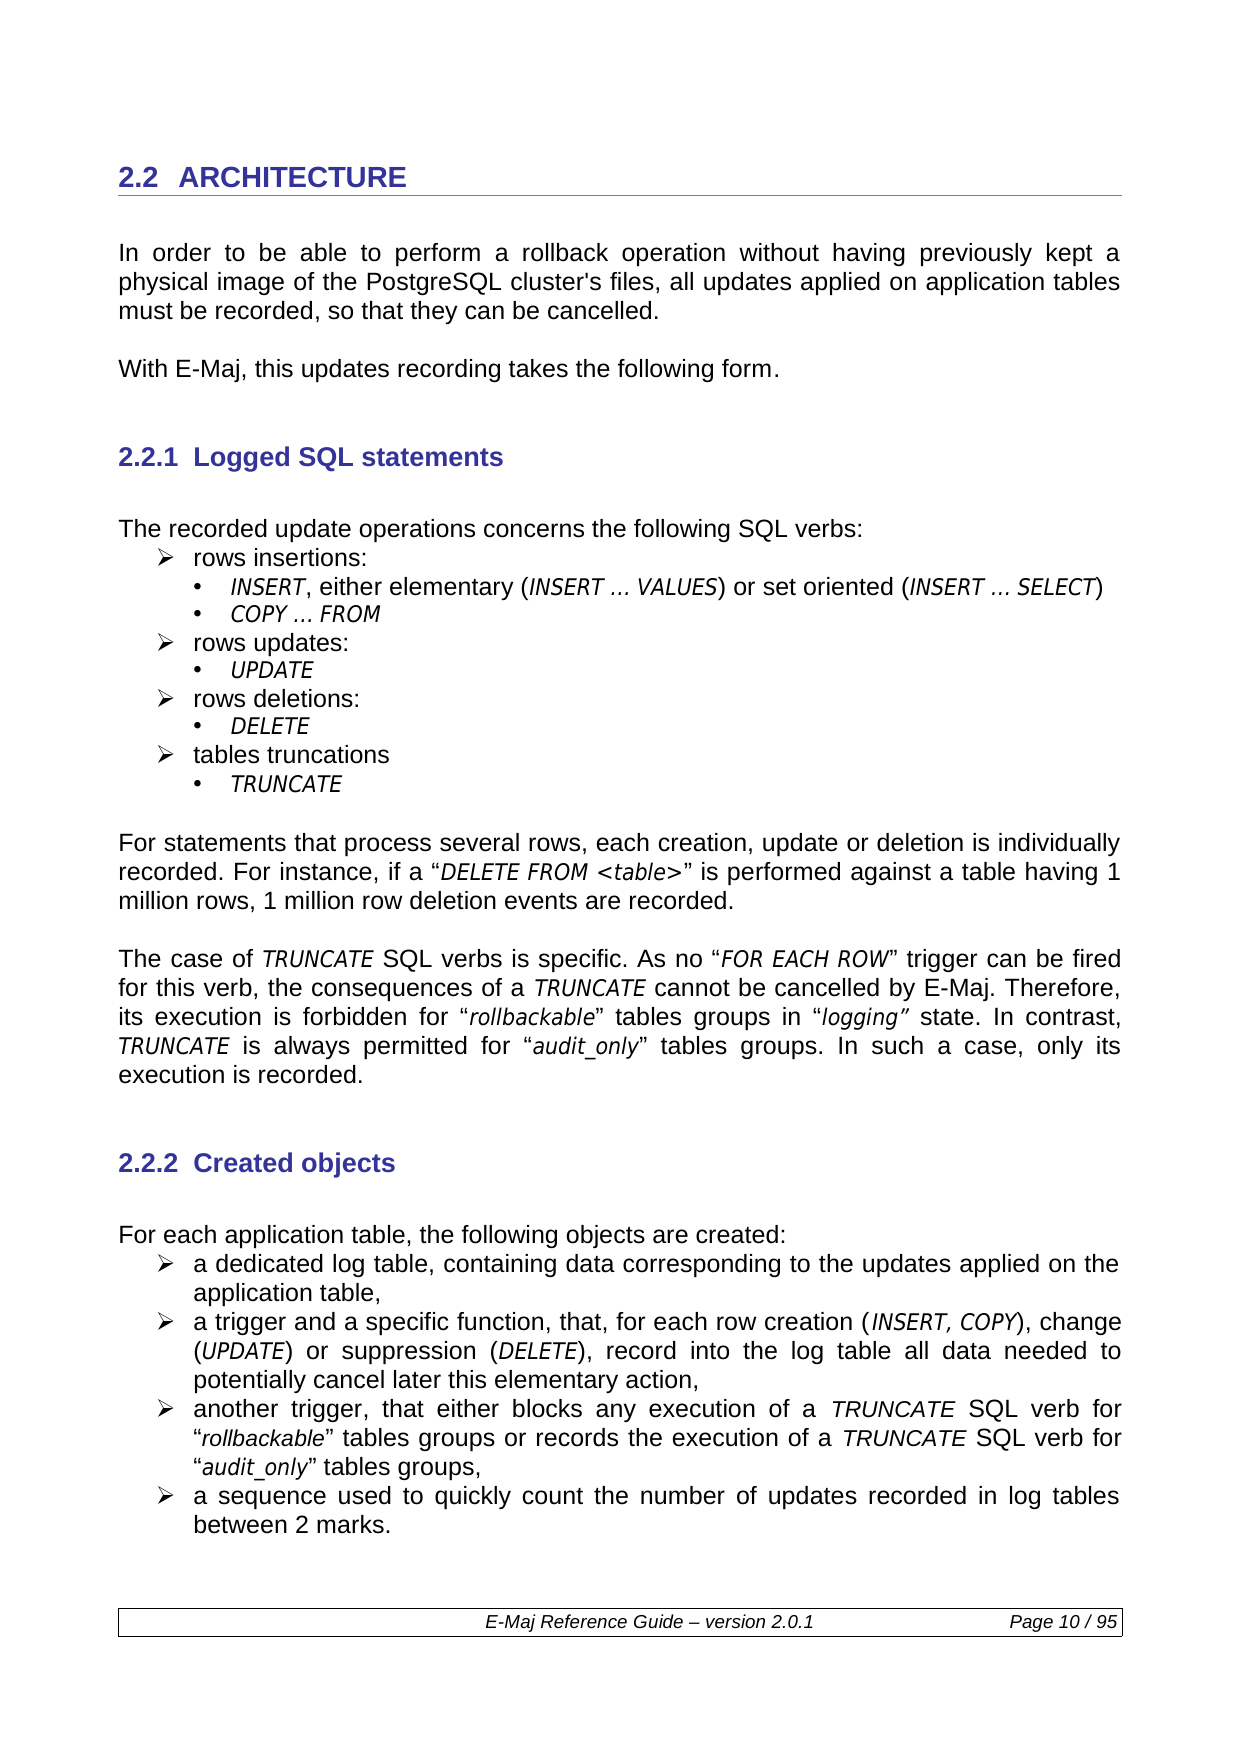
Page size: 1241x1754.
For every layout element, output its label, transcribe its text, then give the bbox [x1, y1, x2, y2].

list rows insertions: [156, 543, 1122, 572]
list COPY … FROM [193, 601, 1122, 628]
text With E-Maj, this updates recording takes the following form. [118, 354, 1122, 383]
list INSERT, either elementary (INSERT … VALUES) or set oriented (INSERT … SELECT) [193, 572, 1122, 601]
text For statements that process several rows, each creation, update or deletion is individually recorded. For instance, if a “DELETE FROM <table>” is performed against a table having 1 million rows, 1 million row deletion events are recorded. [118, 827, 1122, 914]
subtitle Created objects [118, 1147, 1122, 1178]
list a dedicated log table, containing data corresponding to the updates applied on the application table, [156, 1249, 1122, 1307]
list a trigger and a specific function, that, for each row creation (INSERT, COPY), change (UPDATE) or suppression (DELETE), record into the log table all data needed to potentially cancel later this elementary action, [156, 1307, 1122, 1394]
text In order to be able to perform a rollback operation without having previously kept a physical image of the PostgreSQL cluster's files, all updates applied on application tables must be recorded, so that they can be cancelled. [118, 238, 1122, 325]
list rows updates: [156, 628, 1122, 657]
list DELETE [193, 713, 1122, 740]
text The case of TRUNCATE SQL verbs is specific. As no “FOR EACH ROW” trigger can be fired for this verb, the consequences of a TRUNCATE cannot be cancelled by E-Maj. Therefore, its execution is forbidden for “rollbackable” tables groups in “logging” state. In contrast, TRUNCATE is always permitted for “audit_only” tables groups. In such a case, only its execution is recorded. [118, 944, 1122, 1089]
text The recorded update operations concerns the following SQL verbs: [118, 514, 1122, 543]
list TRUNCATE [193, 769, 1122, 798]
subtitle Architecture [118, 160, 1122, 195]
list rows deletions: [156, 684, 1122, 713]
list a sequence used to quickly count the number of updates recorded in log tables between 2 marks. [156, 1481, 1122, 1539]
list tables truncations [156, 740, 1122, 769]
text For each application table, the following objects are created: [118, 1220, 1122, 1249]
list another trigger, that either blocks any execution of a TRUNCATE SQL verb for “rollbackable” tables groups or records the execution of a TRUNCATE SQL verb for “audit_only” tables groups, [156, 1394, 1122, 1481]
list UPDATE [193, 657, 1122, 684]
subtitle Logged SQL statements [118, 441, 1122, 472]
